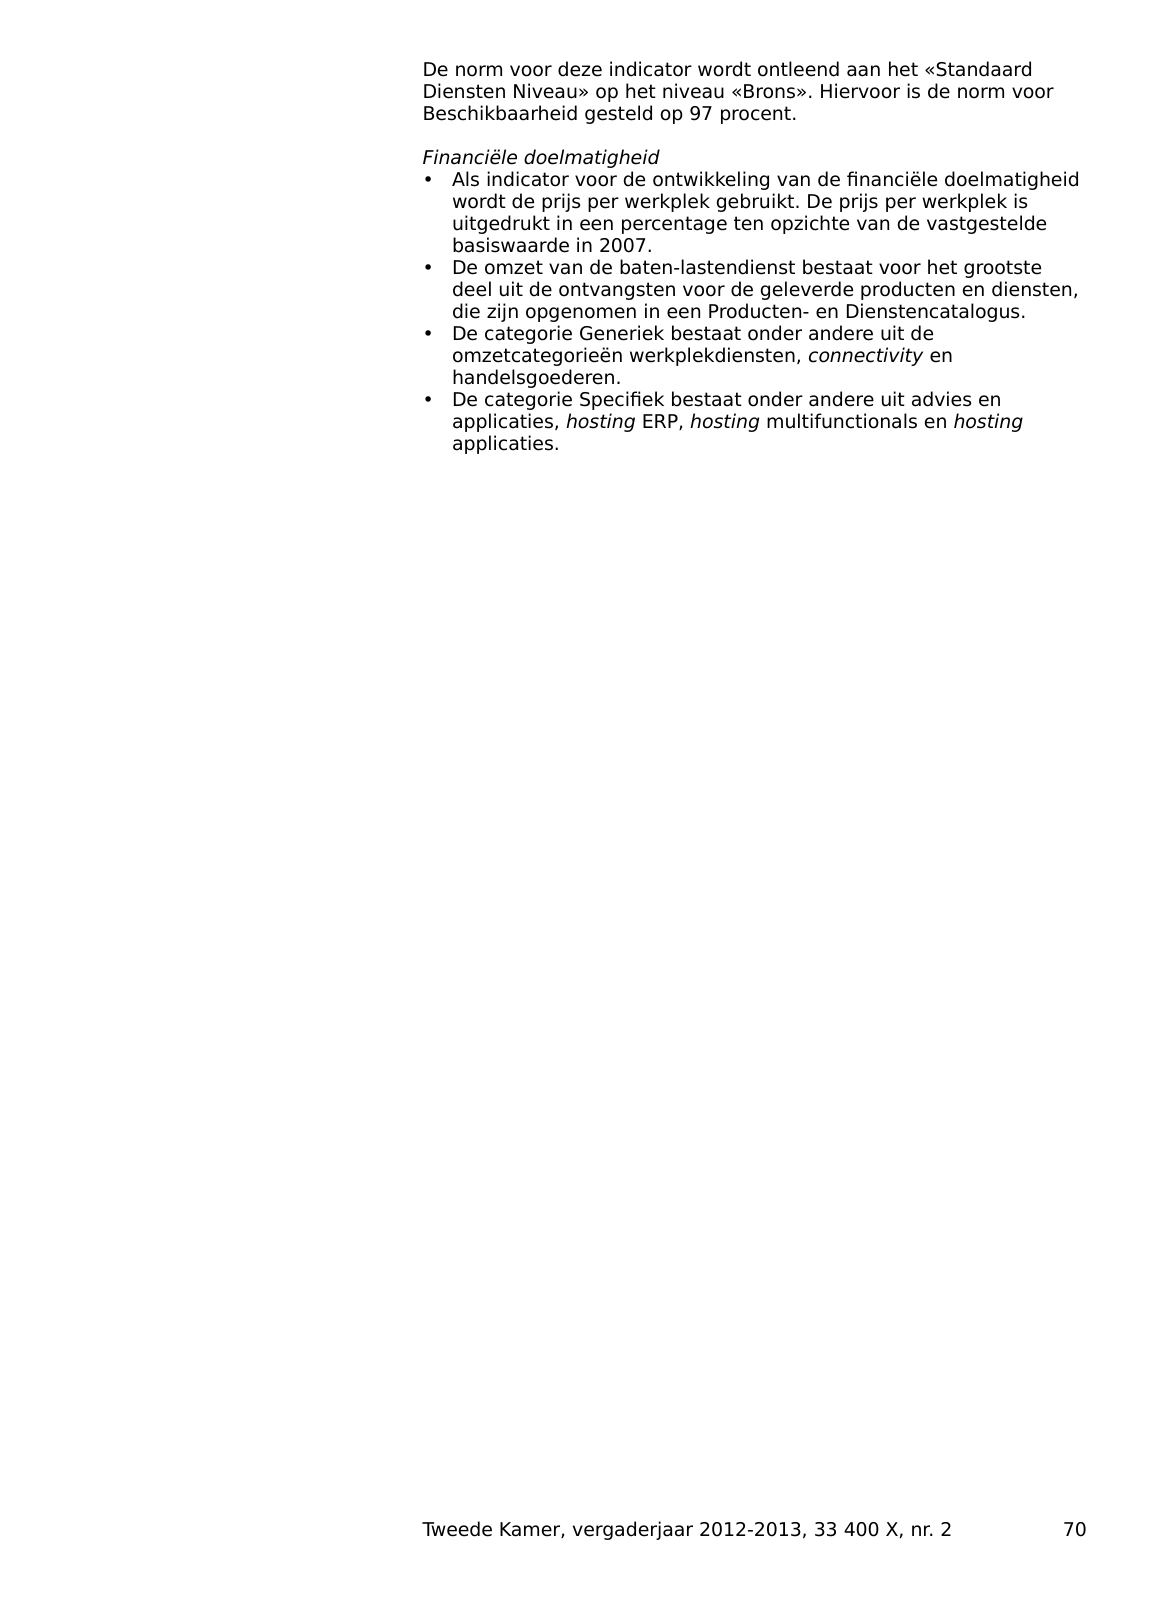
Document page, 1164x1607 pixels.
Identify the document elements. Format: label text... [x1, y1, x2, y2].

text • De categorie Specifiek bestaat onder andere uit advies en applicaties, hosting ERP, hosting multifunctionals en hosting applicaties. [422, 389, 1087, 455]
text • De categorie Generiek bestaat onder andere uit de omzetcategorieën werkplekdiensten, connectivity en handelsgoederen. [422, 323, 1087, 389]
text De norm voor deze indicator wordt ontleend aan het «Standaard Diensten Niveau» op het niveau «Brons». Hiervoor is de norm voor Beschikbaarheid gesteld op 97 procent. [422, 59, 1087, 125]
subtitle Financiële doelmatigheid [422, 147, 1087, 169]
text • De omzet van de baten-lastendienst bestaat voor het grootste deel uit de ontvangsten voor de geleverde producten en diensten, die zijn opgenomen in een Producten- en Dienstencatalogus. [422, 257, 1087, 323]
text • Als indicator voor de ontwikkeling van de financiële doelmatigheid wordt de prijs per werkplek gebruikt. De prijs per werkplek is uitgedrukt in een percentage ten opzichte van de vastgestelde basiswaarde in 2007. [422, 169, 1087, 257]
